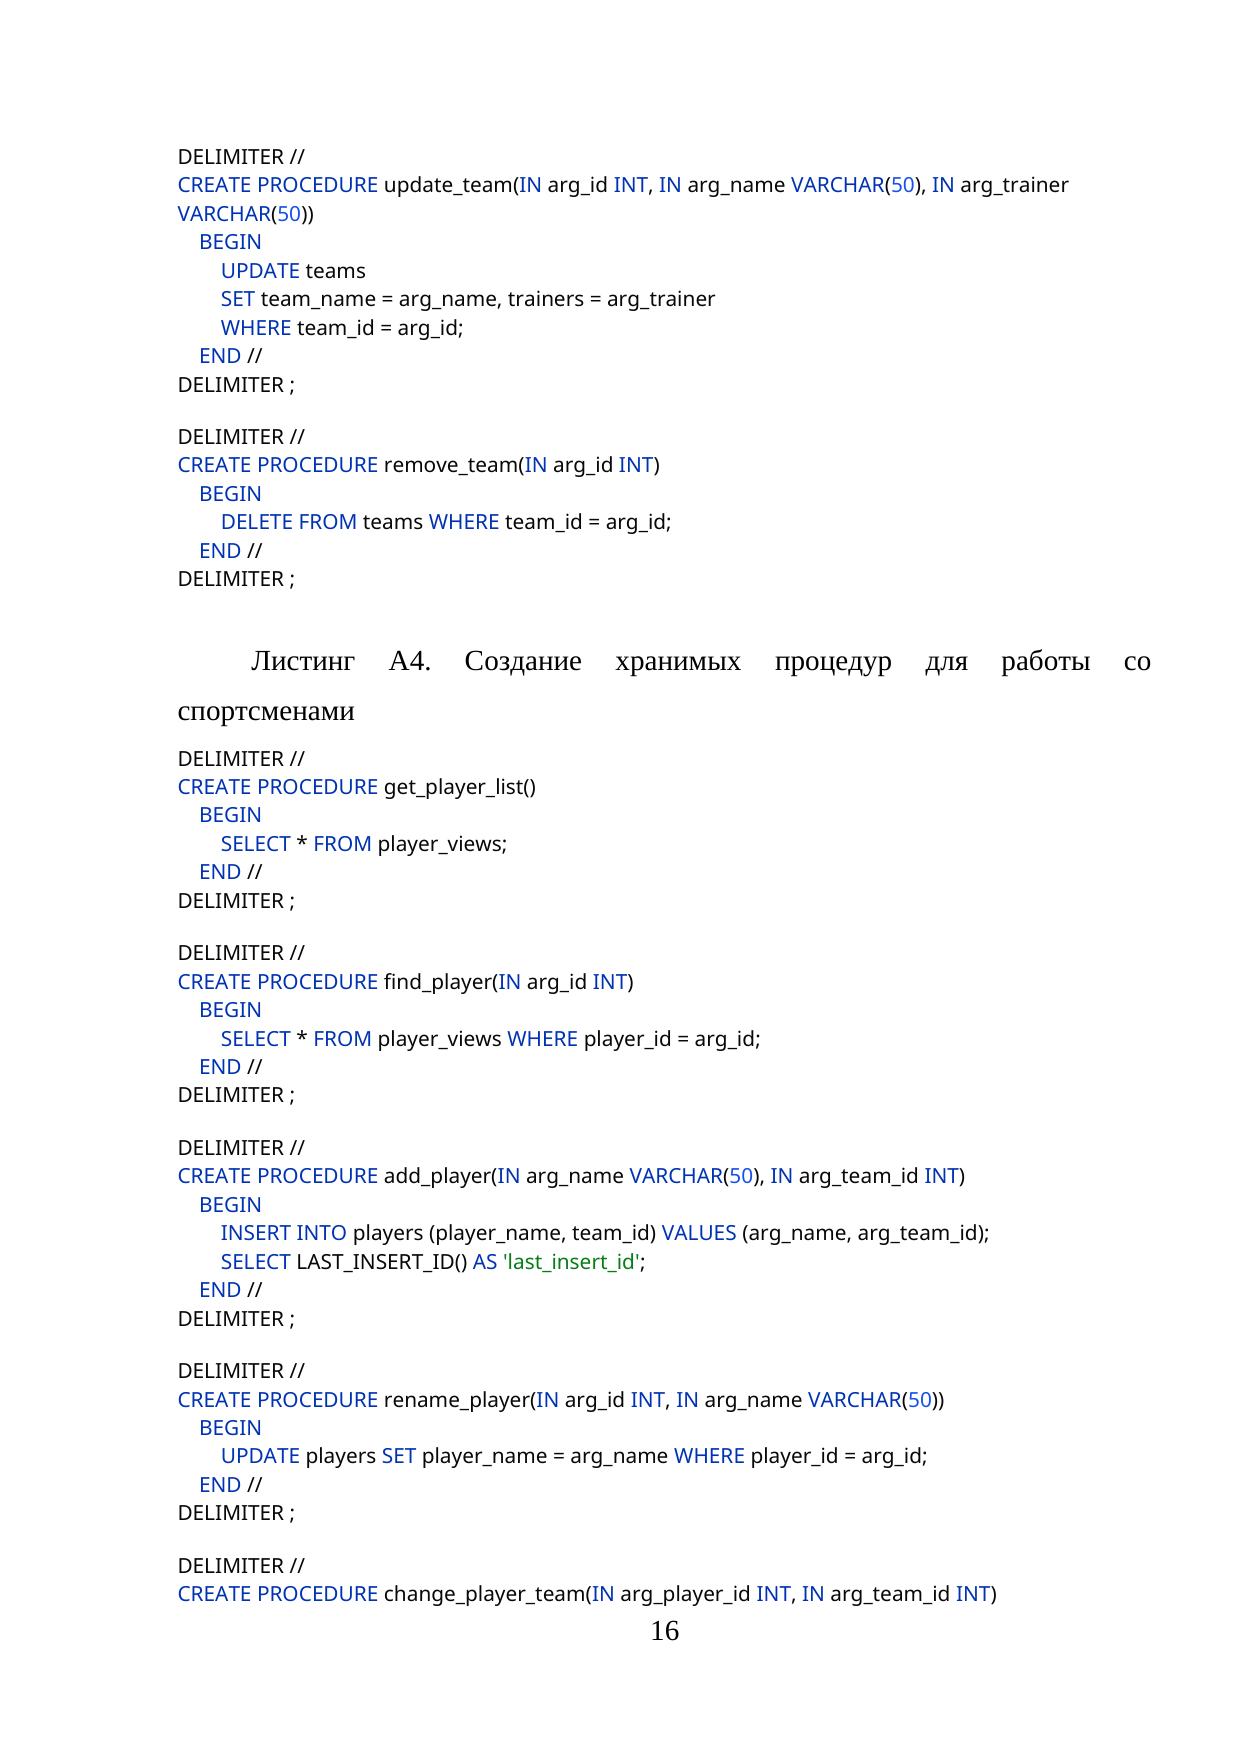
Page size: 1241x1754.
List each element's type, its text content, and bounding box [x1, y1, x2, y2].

list Листинг A4. Создание хранимых процедур для работы со спортсменами [177, 643, 1152, 727]
text DELIMITER // CREATE PROCEDURE update_team(IN arg_id INT, IN arg_name VARCHAR(50), IN arg_trainer VARCHAR(50)) BEGIN UPDATE teams SET team_name = arg_name, trainers = arg_trainer WHERE team_id = arg_id; END // DELIMITER ; DELIMITER // CREATE PROCEDURE remove_team(IN arg_id INT) BEGIN DELETE FROM teams WHERE team_id = arg_id; END // DELIMITER ; [177, 118, 1152, 593]
text DELIMITER // CREATE PROCEDURE get_player_list() BEGIN SELECT * FROM player_views; END // DELIMITER ; DELIMITER // CREATE PROCEDURE find_player(IN arg_id INT) BEGIN SELECT * FROM player_views WHERE player_id = arg_id; END // DELIMITER ; DELIMITER // CREATE PROCEDURE add_player(IN arg_name VARCHAR(50), IN arg_team_id INT) BEGIN INSERT INTO players (player_name, team_id) VALUES (arg_name, arg_team_id); SELECT LAST_INSERT_ID() AS 'last_insert_id'; END // DELIMITER ; DELIMITER // CREATE PROCEDURE rename_player(IN arg_id INT, IN arg_name VARCHAR(50)) BEGIN UPDATE players SET player_name = arg_name WHERE player_id = arg_id; END // DELIMITER ; DELIMITER // CREATE PROCEDURE change_player_team(IN arg_player_id INT, IN arg_team_id INT) [177, 744, 1152, 1608]
